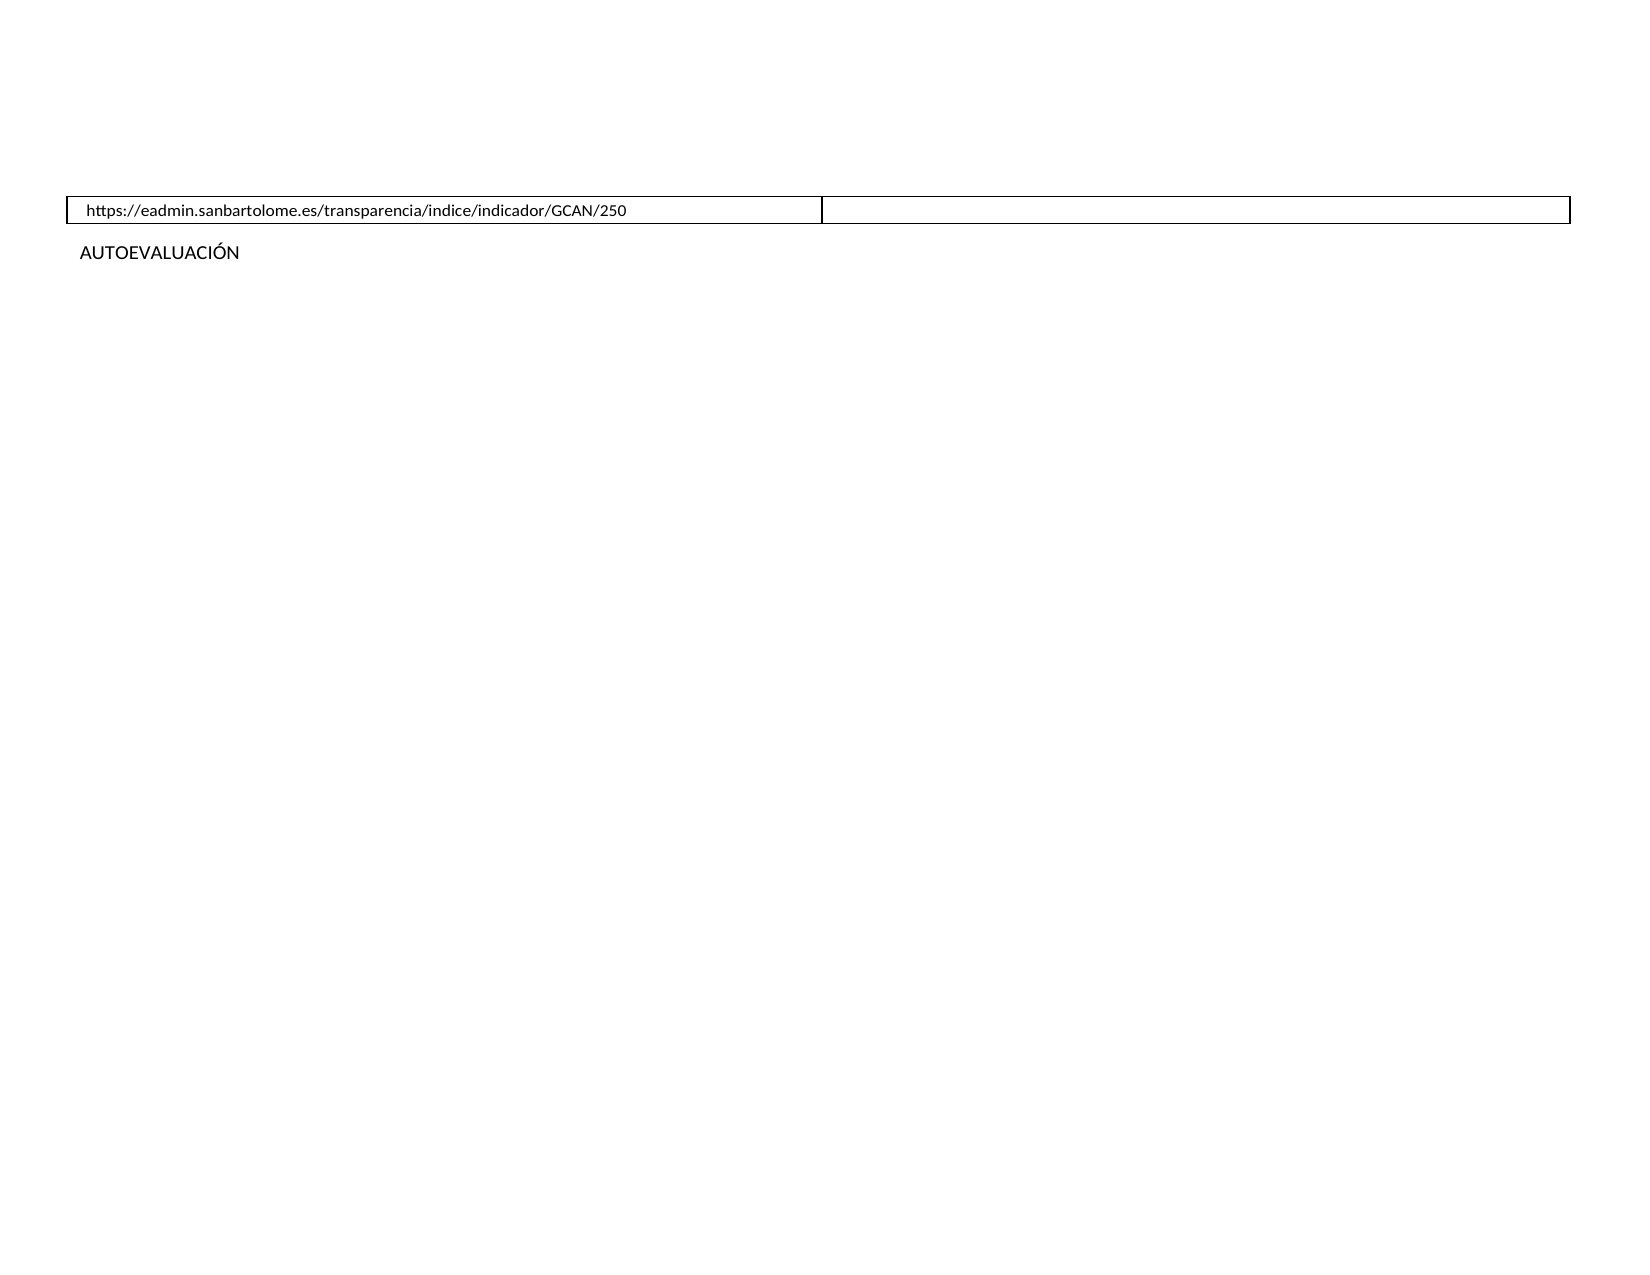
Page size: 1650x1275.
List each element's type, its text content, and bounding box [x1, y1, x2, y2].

table_cell https://eadmin.sanbartolome.es/transparencia/indice/indicador/GCAN/250 [68, 197, 821, 222]
text AUTOEVALUACIÓN [79, 240, 1594, 264]
table_cell [823, 197, 1569, 222]
